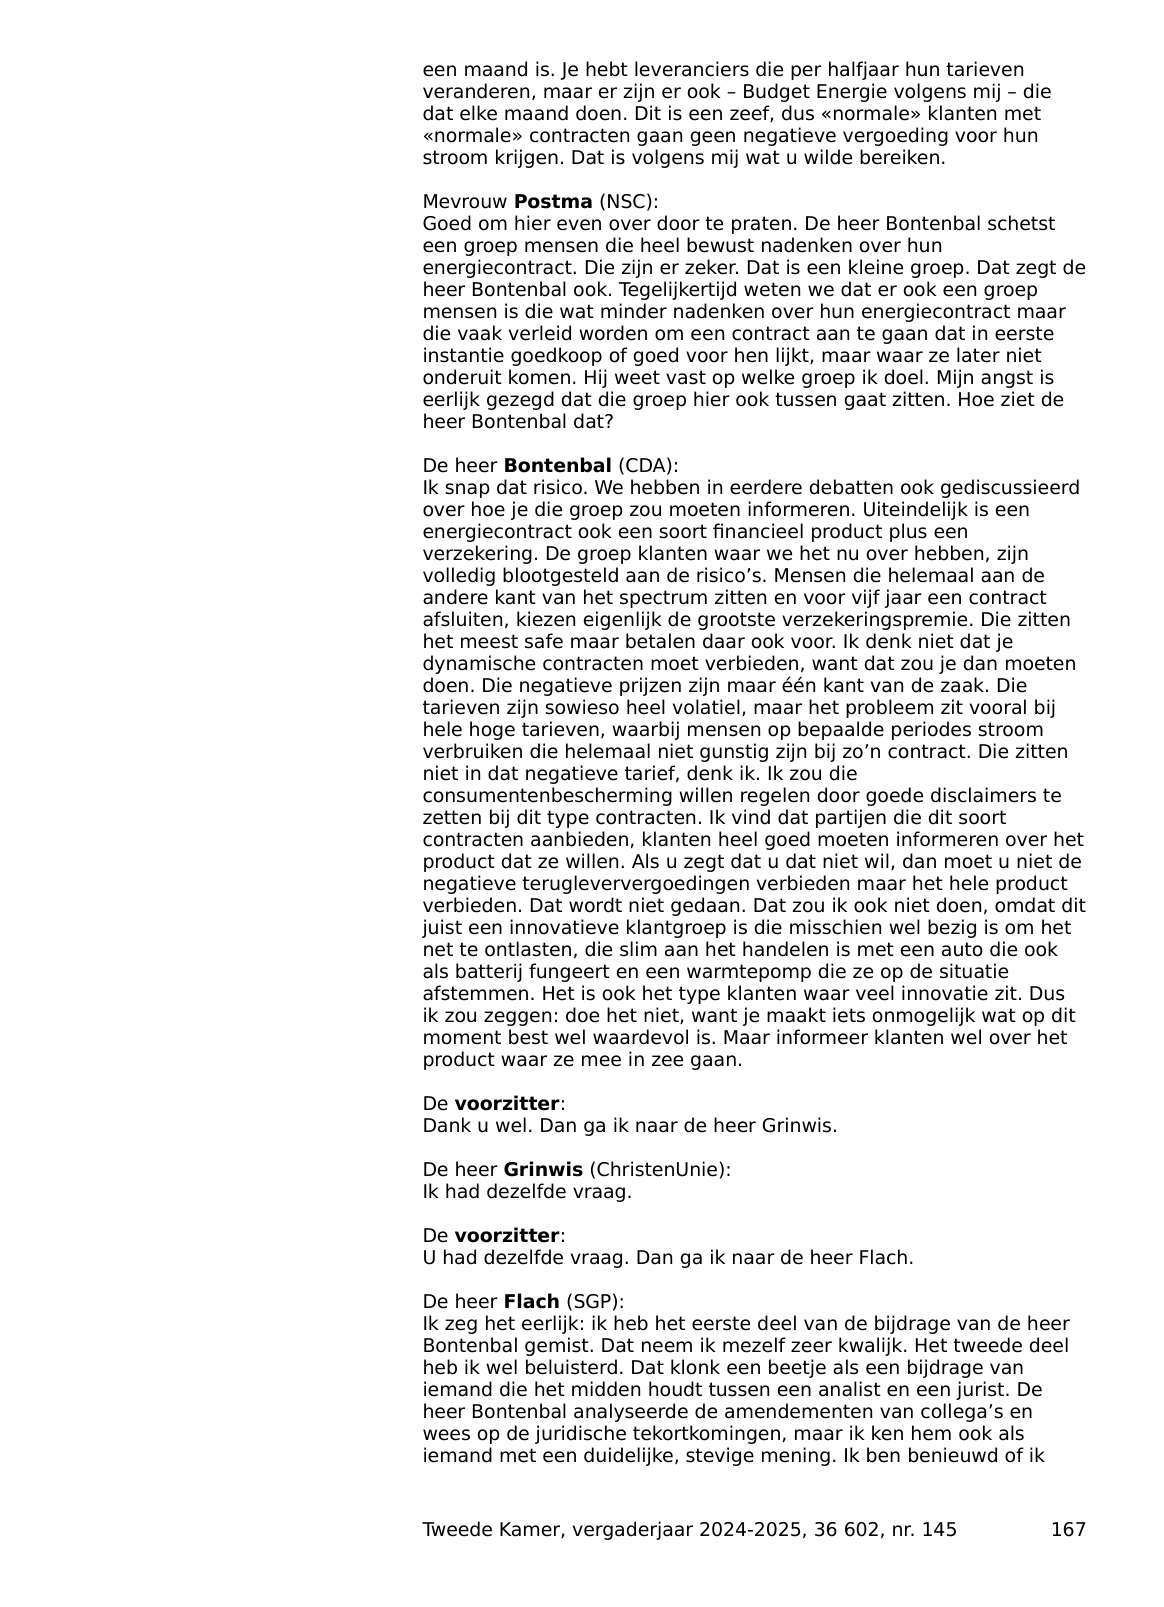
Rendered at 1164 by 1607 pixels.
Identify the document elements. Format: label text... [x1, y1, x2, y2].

text Ik snap dat risico. We hebben in eerdere debatten ook gediscussieerd over hoe je die groep zou moeten informeren. Uiteindelijk is een energiecontract ook een soort financieel product plus een verzekering. De groep klanten waar we het nu over hebben, zijn volledig blootgesteld aan de risico’s. Mensen die helemaal aan de andere kant van het spectrum zitten en voor vijf jaar een contract afsluiten, kiezen eigenlijk de grootste verzekeringspremie. Die zitten het meest safe maar betalen daar ook voor. Ik denk niet dat je dynamische contracten moet verbieden, want dat zou je dan moeten doen. Die negatieve prijzen zijn maar één kant van de zaak. Die tarieven zijn sowieso heel volatiel, maar het probleem zit vooral bij hele hoge tarieven, waarbij mensen op bepaalde periodes stroom verbruiken die helemaal niet gunstig zijn bij zo’n contract. Die zitten niet in dat negatieve tarief, denk ik. Ik zou die consumentenbescherming willen regelen door goede disclaimers te zetten bij dit type contracten. Ik vind dat partijen die dit soort contracten aanbieden, klanten heel goed moeten informeren over het product dat ze willen. Als u zegt dat u dat niet wil, dan moet u niet de negatieve terugleververgoedingen verbieden maar het hele product verbieden. Dat wordt niet gedaan. Dat zou ik ook niet doen, omdat dit juist een innovatieve klantgroep is die misschien wel bezig is om het net te ontlasten, die slim aan het handelen is met een auto die ook als batterij fungeert en een warmtepomp die ze op de situatie afstemmen. Het is ook het type klanten waar veel innovatie zit. Dus ik zou zeggen: doe het niet, want je maakt iets onmogelijk wat op dit moment best wel waardevol is. Maar informeer klanten wel over het product waar ze mee in zee gaan. [422, 477, 1087, 1071]
text De heer Bontenbal (CDA): [422, 455, 1087, 477]
text De voorzitter: [422, 1225, 1087, 1247]
text De heer Grinwis (ChristenUnie): [422, 1159, 1087, 1181]
text een maand is. Je hebt leveranciers die per halfjaar hun tarieven veranderen, maar er zijn er ook – Budget Energie volgens mij – die dat elke maand doen. Dit is een zeef, dus «normale» klanten met «normale» contracten gaan geen negatieve vergoeding voor hun stroom krijgen. Dat is volgens mij wat u wilde bereiken. [422, 59, 1087, 169]
text Dank u wel. Dan ga ik naar de heer Grinwis. [422, 1115, 1087, 1137]
text Goed om hier even over door te praten. De heer Bontenbal schetst een groep mensen die heel bewust nadenken over hun energiecontract. Die zijn er zeker. Dat is een kleine groep. Dat zegt de heer Bontenbal ook. Tegelijkertijd weten we dat er ook een groep mensen is die wat minder nadenken over hun energiecontract maar die vaak verleid worden om een contract aan te gaan dat in eerste instantie goedkoop of goed voor hen lijkt, maar waar ze later niet onderuit komen. Hij weet vast op welke groep ik doel. Mijn angst is eerlijk gezegd dat die groep hier ook tussen gaat zitten. Hoe ziet de heer Bontenbal dat? [422, 213, 1087, 433]
text Ik zeg het eerlijk: ik heb het eerste deel van de bijdrage van de heer Bontenbal gemist. Dat neem ik mezelf zeer kwalijk. Het tweede deel heb ik wel beluisterd. Dat klonk een beetje als een bijdrage van iemand die het midden houdt tussen een analist en een jurist. De heer Bontenbal analyseerde de amendementen van collega’s en wees op de juridische tekortkomingen, maar ik ken hem ook als iemand met een duidelijke, stevige mening. Ik ben benieuwd of ik [422, 1313, 1087, 1467]
text Mevrouw Postma (NSC): [422, 191, 1087, 213]
text U had dezelfde vraag. Dan ga ik naar de heer Flach. [422, 1247, 1087, 1269]
text De voorzitter: [422, 1093, 1087, 1115]
text Ik had dezelfde vraag. [422, 1181, 1087, 1203]
text De heer Flach (SGP): [422, 1291, 1087, 1313]
